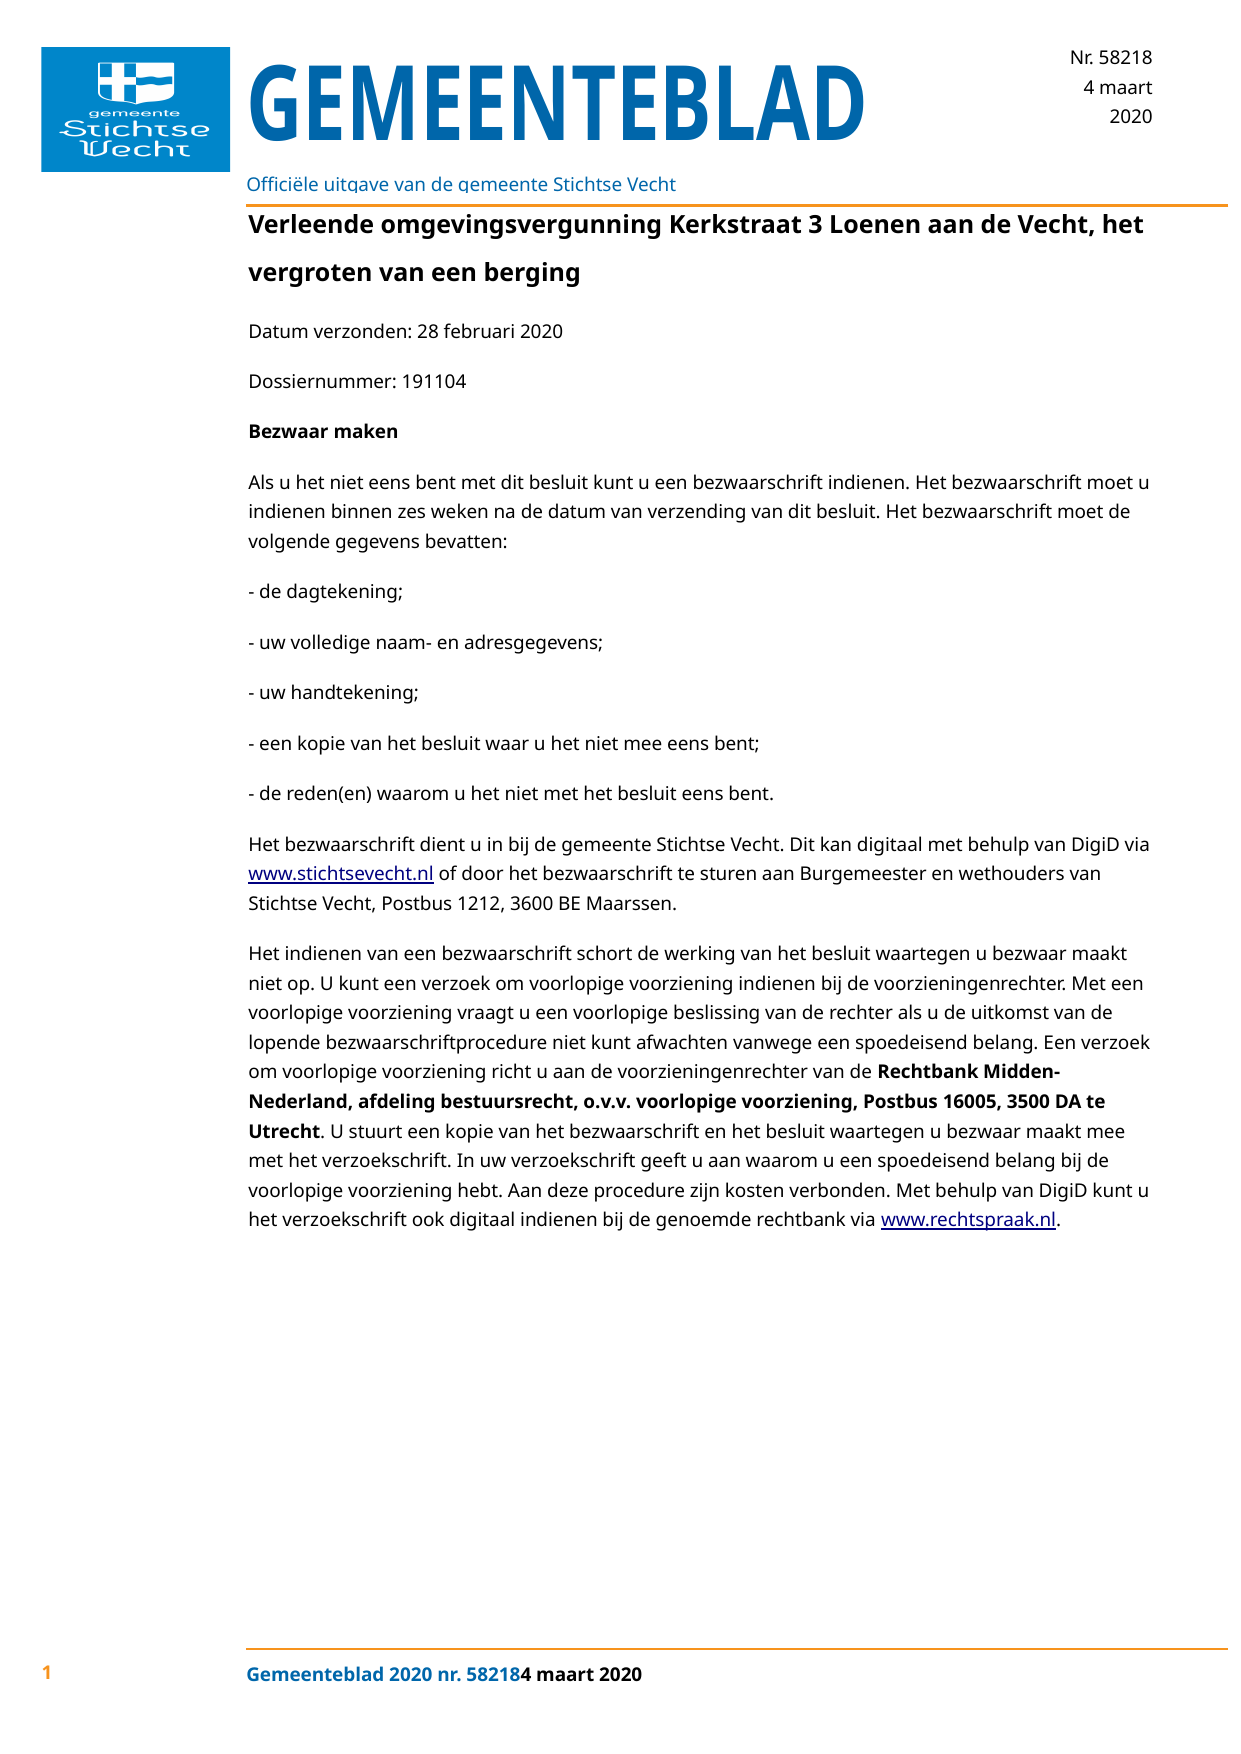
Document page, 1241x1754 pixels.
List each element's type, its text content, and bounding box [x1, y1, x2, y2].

text Als u het niet eens bent met dit besluit kunt u een bezwaarschrift indienen. Het bezwaarschrift moet u indienen binnen zes weken na de datum van verzending van dit besluit. Het bezwaarschrift moet de volgende gegevens bevatten: [248, 469, 1152, 554]
text - de dagtekening; [248, 579, 1152, 604]
text - uw handtekening; [248, 679, 1152, 705]
text Het indienen van een bezwaarschrift schort de werking van het besluit waartegen u bezwaar maakt niet op. U kunt een verzoek om voorlopige voorziening indienen bij de voorzieningenrechter. Met een voorlopige voorziening vraagt u een voorlopige beslissing van de rechter als u de uitkomst van de lopende bezwaarschriftprocedure niet kunt afwachten vanwege een spoedeisend belang. Een verzoek om voorlopige voorziening richt u aan de voorzieningenrechter van de Rechtbank Midden-Nederland, afdeling bestuursrecht, o.v.v. voorlopige voorziening, Postbus 16005, 3500 DA te Utrecht. U stuurt een kopie van het bezwaarschrift en het besluit waartegen u bezwaar maakt mee met het verzoekschrift. In uw verzoekschrift geeft u aan waarom u een spoedeisend belang bij de voorlopige voorziening hebt. Aan deze procedure zijn kosten verbonden. Met behulp van DigiD kunt u het verzoekschrift ook digitaal indienen bij de genoemde rechtbank via www.rechtspraak.nl. [248, 940, 1152, 1232]
text - de reden(en) waarom u het niet met het besluit eens bent. [248, 780, 1152, 806]
text Dossiernummer: 191104 [248, 368, 1152, 394]
text Het bezwaarschrift dient u in bij de gemeente Stichtse Vecht. Dit kan digitaal met behulp van DigiD via www.stichtsevecht.nl of door het bezwaarschrift te sturen aan Burgemeester en wethouders van Stichtse Vecht, Postbus 1212, 3600 BE Maarssen. [248, 831, 1152, 916]
text Verleende omgevingsvergunning Kerkstraat 3 Loenen aan de Vecht, het vergroten van een berging [248, 207, 1152, 288]
text Bezwaar maken [248, 419, 1152, 444]
picture [137, 63, 174, 103]
text Datum verzonden: 28 februari 2020 [248, 318, 1152, 344]
picture [99, 63, 135, 101]
text - een kopie van het besluit waar u het niet mee eens bent; [248, 730, 1152, 756]
text - uw volledige naam- en adresgegevens; [248, 629, 1152, 655]
